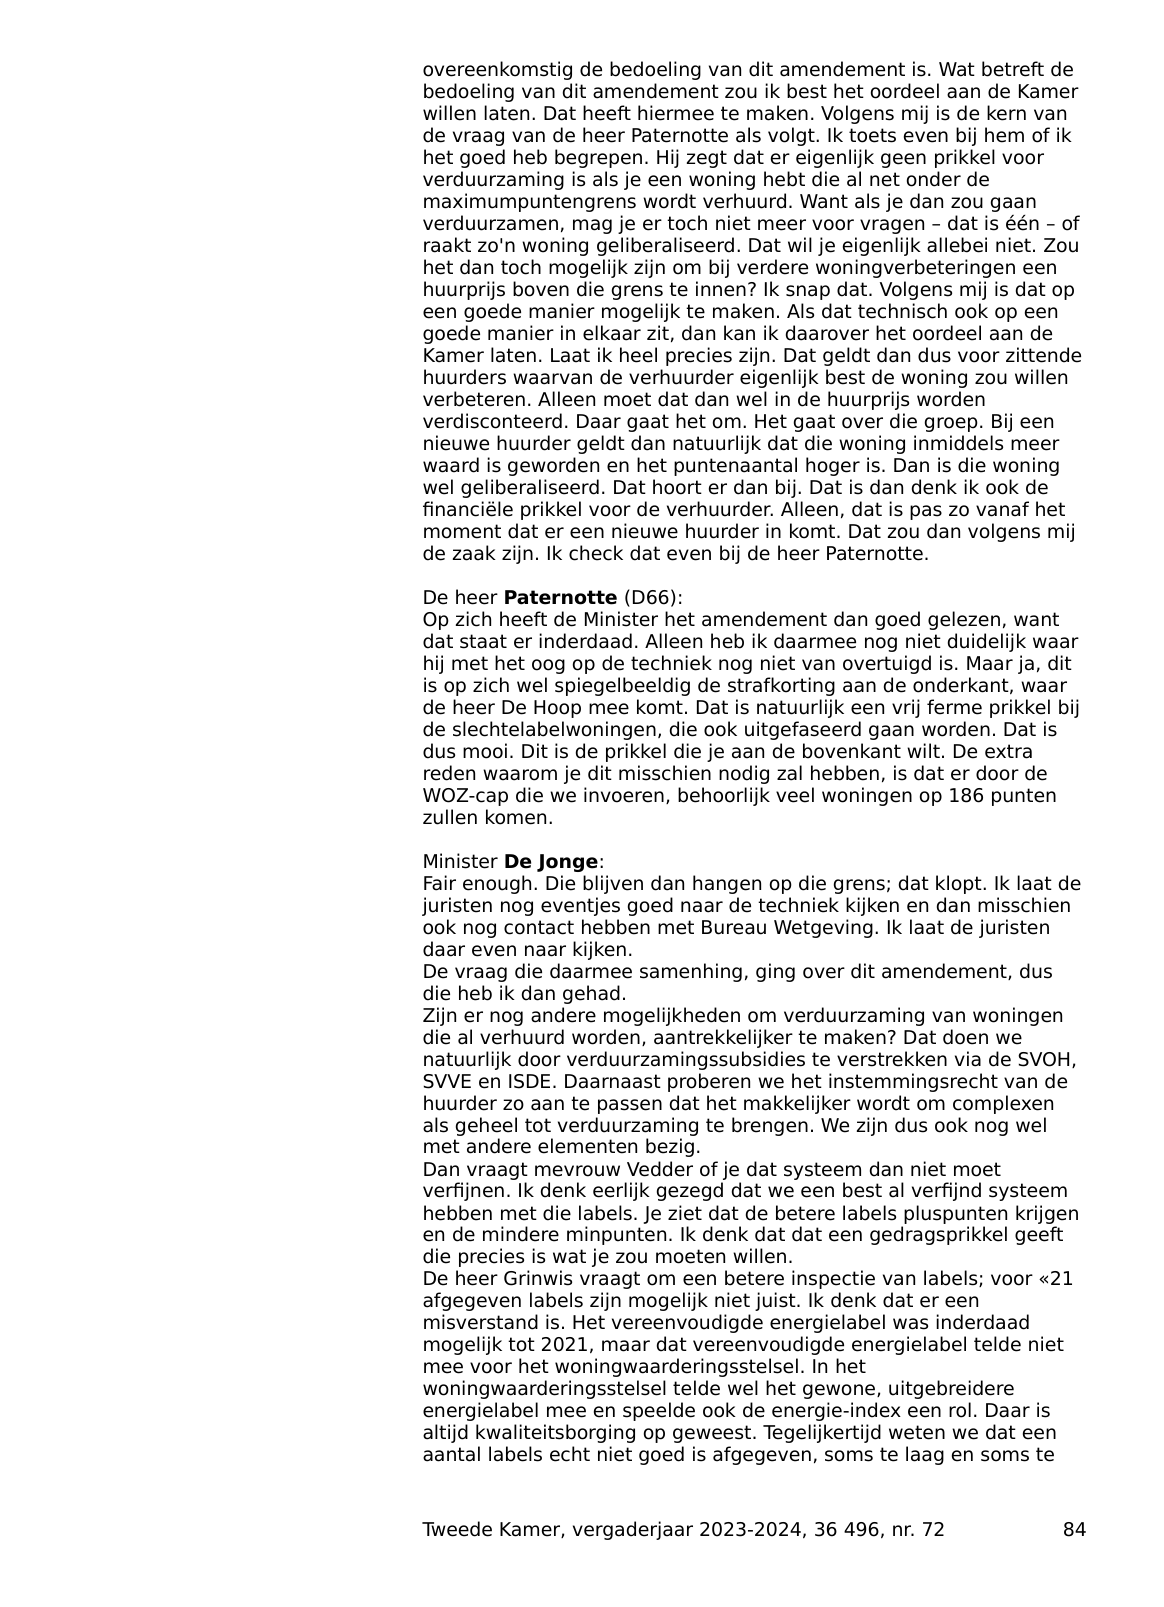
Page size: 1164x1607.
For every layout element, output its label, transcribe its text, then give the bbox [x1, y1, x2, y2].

text De heer Paternotte (D66): [422, 587, 1087, 609]
text Op zich heeft de Minister het amendement dan goed gelezen, want dat staat er inderdaad. Alleen heb ik daarmee nog niet duidelijk waar hij met het oog op de techniek nog niet van overtuigd is. Maar ja, dit is op zich wel spiegelbeeldig de strafkorting aan de onderkant, waar de heer De Hoop mee komt. Dat is natuurlijk een vrij ferme prikkel bij de slechtelabelwoningen, die ook uitgefaseerd gaan worden. Dat is dus mooi. Dit is de prikkel die je aan de bovenkant wilt. De extra reden waarom je dit misschien nodig zal hebben, is dat er door de WOZ-cap die we invoeren, behoorlijk veel woningen op 186 punten zullen komen. [422, 609, 1087, 828]
text Minister De Jonge: [422, 851, 1087, 873]
text Zijn er nog andere mogelijkheden om verduurzaming van woningen die al verhuurd worden, aantrekkelijker te maken? Dat doen we natuurlijk door verduurzamingssubsidies te verstrekken via de SVOH, SVVE en ISDE. Daarnaast proberen we het instemmingsrecht van de huurder zo aan te passen dat het makkelijker wordt om complexen als geheel tot verduurzaming te brengen. We zijn dus ook nog wel met andere elementen bezig. [422, 1004, 1087, 1158]
text De heer Grinwis vraagt om een betere inspectie van labels; voor «21 afgegeven labels zijn mogelijk niet juist. Ik denk dat er een misverstand is. Het vereenvoudigde energielabel was inderdaad mogelijk tot 2021, maar dat vereenvoudigde energielabel telde niet mee voor het woningwaarderingsstelsel. In het woningwaarderingsstelsel telde wel het gewone, uitgebreidere energielabel mee en speelde ook de energie-index een rol. Daar is altijd kwaliteitsborging op geweest. Tegelijkertijd weten we dat een aantal labels echt niet goed is afgegeven, soms te laag en soms te [422, 1268, 1087, 1466]
text De vraag die daarmee samenhing, ging over dit amendement, dus die heb ik dan gehad. [422, 961, 1087, 1004]
text Dan vraagt mevrouw Vedder of je dat systeem dan niet moet verfijnen. Ik denk eerlijk gezegd dat we een best al verfijnd systeem hebben met die labels. Je ziet dat de betere labels pluspunten krijgen en de mindere minpunten. Ik denk dat dat een gedragsprikkel geeft die precies is wat je zou moeten willen. [422, 1158, 1087, 1268]
text overeenkomstig de bedoeling van dit amendement is. Wat betreft de bedoeling van dit amendement zou ik best het oordeel aan de Kamer willen laten. Dat heeft hiermee te maken. Volgens mij is de kern van de vraag van de heer Paternotte als volgt. Ik toets even bij hem of ik het goed heb begrepen. Hij zegt dat er eigenlijk geen prikkel voor verduurzaming is als je een woning hebt die al net onder de maximumpuntengrens wordt verhuurd. Want als je dan zou gaan verduurzamen, mag je er toch niet meer voor vragen – dat is één – of raakt zo'n woning geliberaliseerd. Dat wil je eigenlijk allebei niet. Zou het dan toch mogelijk zijn om bij verdere woningverbeteringen een huurprijs boven die grens te innen? Ik snap dat. Volgens mij is dat op een goede manier mogelijk te maken. Als dat technisch ook op een goede manier in elkaar zit, dan kan ik daarover het oordeel aan de Kamer laten. Laat ik heel precies zijn. Dat geldt dan dus voor zittende huurders waarvan de verhuurder eigenlijk best de woning zou willen verbeteren. Alleen moet dat dan wel in de huurprijs worden verdisconteerd. Daar gaat het om. Het gaat over die groep. Bij een nieuwe huurder geldt dan natuurlijk dat die woning inmiddels meer waard is geworden en het puntenaantal hoger is. Dan is die woning wel geliberaliseerd. Dat hoort er dan bij. Dat is dan denk ik ook de financiële prikkel voor de verhuurder. Alleen, dat is pas zo vanaf het moment dat er een nieuwe huurder in komt. Dat zou dan volgens mij de zaak zijn. Ik check dat even bij de heer Paternotte. [422, 59, 1087, 564]
text Fair enough. Die blijven dan hangen op die grens; dat klopt. Ik laat de juristen nog eventjes goed naar de techniek kijken en dan misschien ook nog contact hebben met Bureau Wetgeving. Ik laat de juristen daar even naar kijken. [422, 873, 1087, 961]
